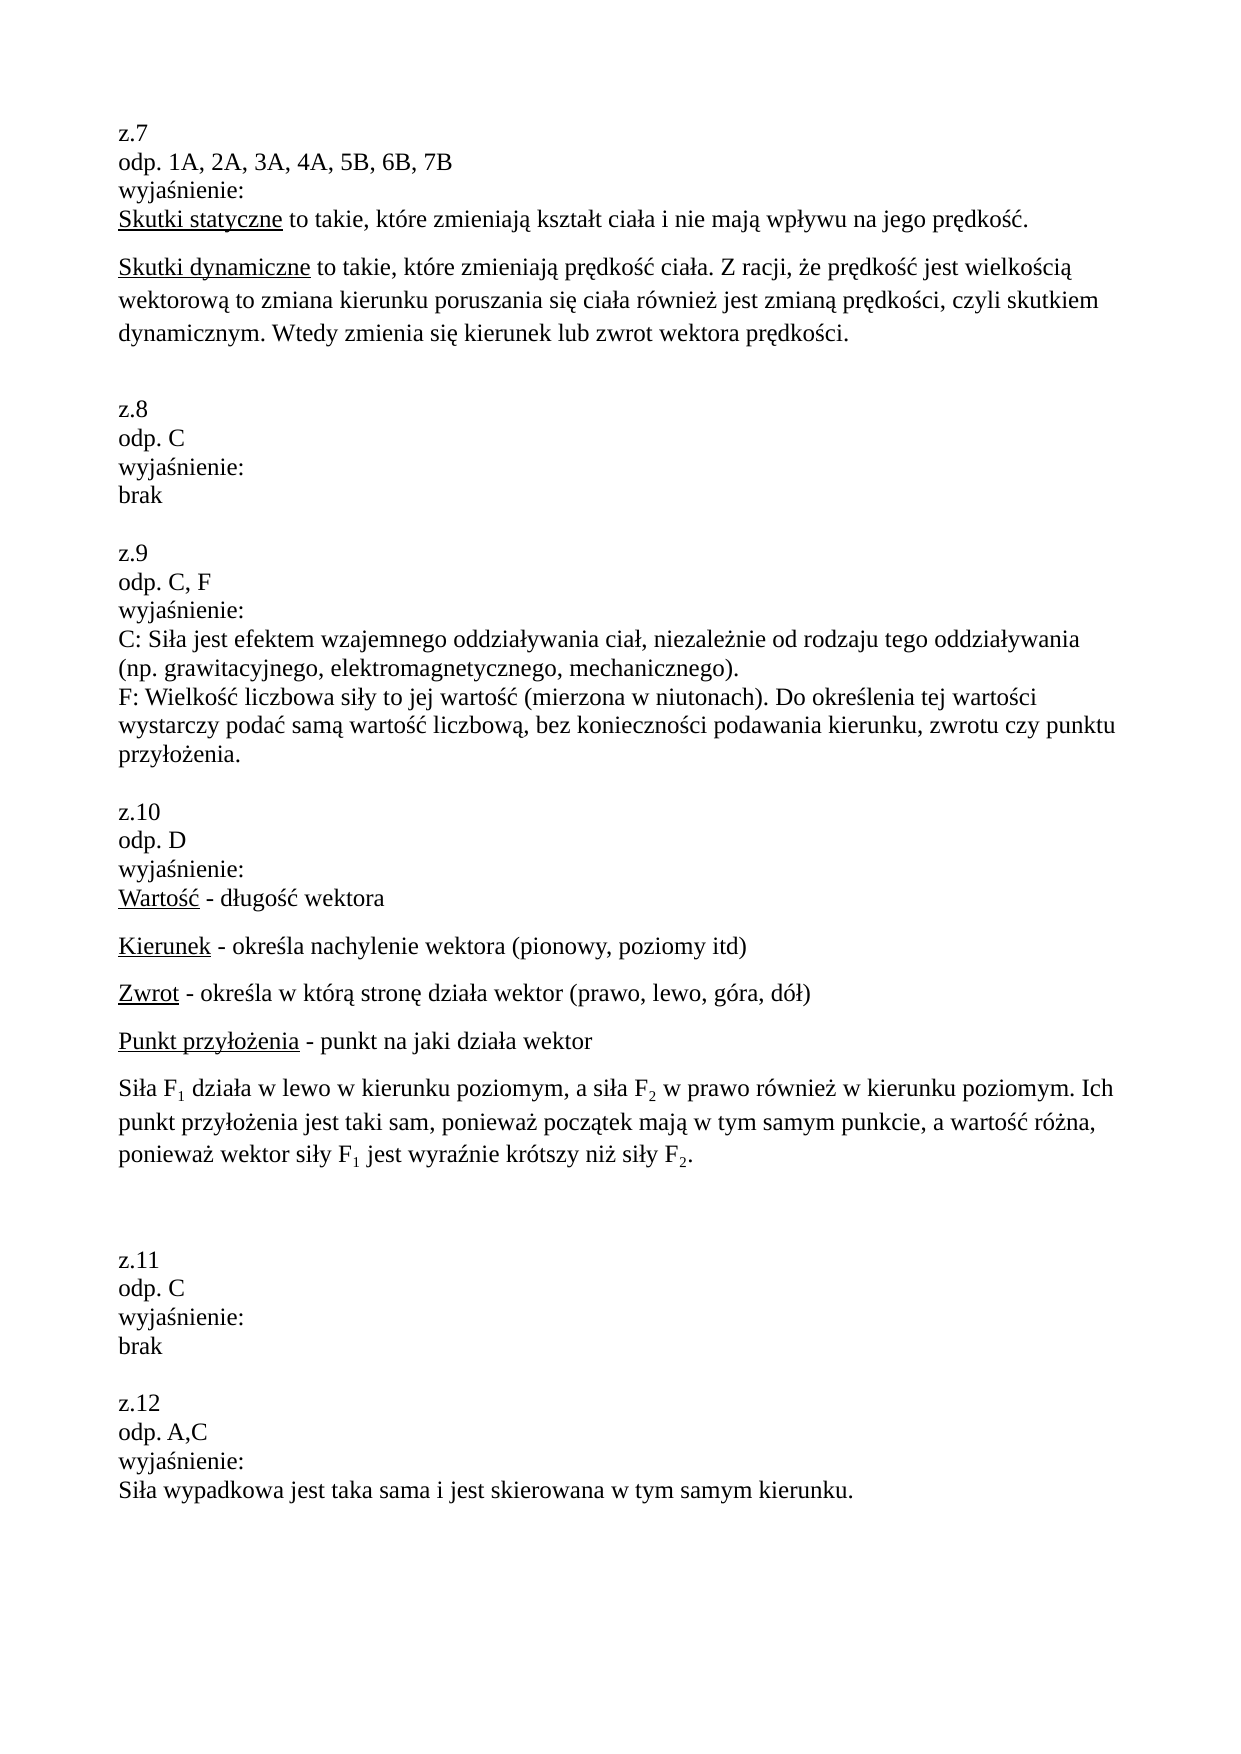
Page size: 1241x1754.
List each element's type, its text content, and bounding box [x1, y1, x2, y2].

text wyjaśnienie: [118, 176, 1122, 204]
text F: Wielkość liczbowa siły to jej wartość (mierzona w niutonach). Do określenia tej wartości wystarczy podać samą wartość liczbową, bez konieczności podawania kierunku, zwrotu czy punktu przyłożenia. [118, 682, 1122, 768]
text odp. 1A, 2A, 3A, 4A, 5B, 6B, 7B [118, 147, 1122, 176]
text Kierunek - określa nachylenie wektora (pionowy, poziomy itd) [118, 931, 1122, 959]
text z.12 [118, 1388, 1122, 1417]
text C: Siła jest efektem wzajemnego oddziaływania ciał, niezależnie od rodzaju tego oddziaływania (np. grawitacyjnego, elektromagnetycznego, mechanicznego). [118, 624, 1122, 682]
text odp. C, F [118, 567, 1122, 596]
text Skutki dynamiczne to takie, które zmieniają prędkość ciała. Z racji, że prędkość jest wielkością wektorową to zmiana kierunku poruszania się ciała również jest zmianą prędkości, czyli skutkiem dynamicznym. Wtedy zmienia się kierunek lub zwrot wektora prędkości. [118, 252, 1122, 347]
text Wartość - długość wektora [118, 883, 1122, 912]
text odp. C [118, 423, 1122, 452]
text wyjaśnienie: [118, 1302, 1122, 1331]
text z.10 [118, 797, 1122, 826]
text wyjaśnienie: [118, 1446, 1122, 1475]
text Siła F₁ działa w lewo w kierunku poziomym, a siła F₂ w prawo również w kierunku poziomym. Ich punkt przyłożenia jest taki sam, ponieważ początek mają w tym samym punkcie, a wartość różna, ponieważ wektor siły F₁ jest wyraźnie krótszy niż siły F₂. [118, 1073, 1122, 1168]
text Zwrot - określa w którą stronę działa wektor (prawo, lewo, góra, dół) [118, 978, 1122, 1007]
text brak [118, 1331, 1122, 1360]
text odp. C [118, 1273, 1122, 1302]
text Punkt przyłożenia - punkt na jaki działa wektor [118, 1026, 1122, 1055]
text wyjaśnienie: [118, 854, 1122, 883]
text z.7 [118, 118, 1122, 147]
text wyjaśnienie: [118, 452, 1122, 481]
text Skutki statyczne to takie, które zmieniają kształt ciała i nie mają wpływu na jego prędkość. [118, 204, 1122, 233]
text Siła wypadkowa jest taka sama i jest skierowana w tym samym kierunku. [118, 1475, 1122, 1503]
text z.9 [118, 538, 1122, 567]
text brak [118, 481, 1122, 509]
text wyjaśnienie: [118, 596, 1122, 624]
text odp. A,C [118, 1417, 1122, 1446]
text z.8 [118, 394, 1122, 423]
text z.11 [118, 1245, 1122, 1273]
text odp. D [118, 826, 1122, 854]
